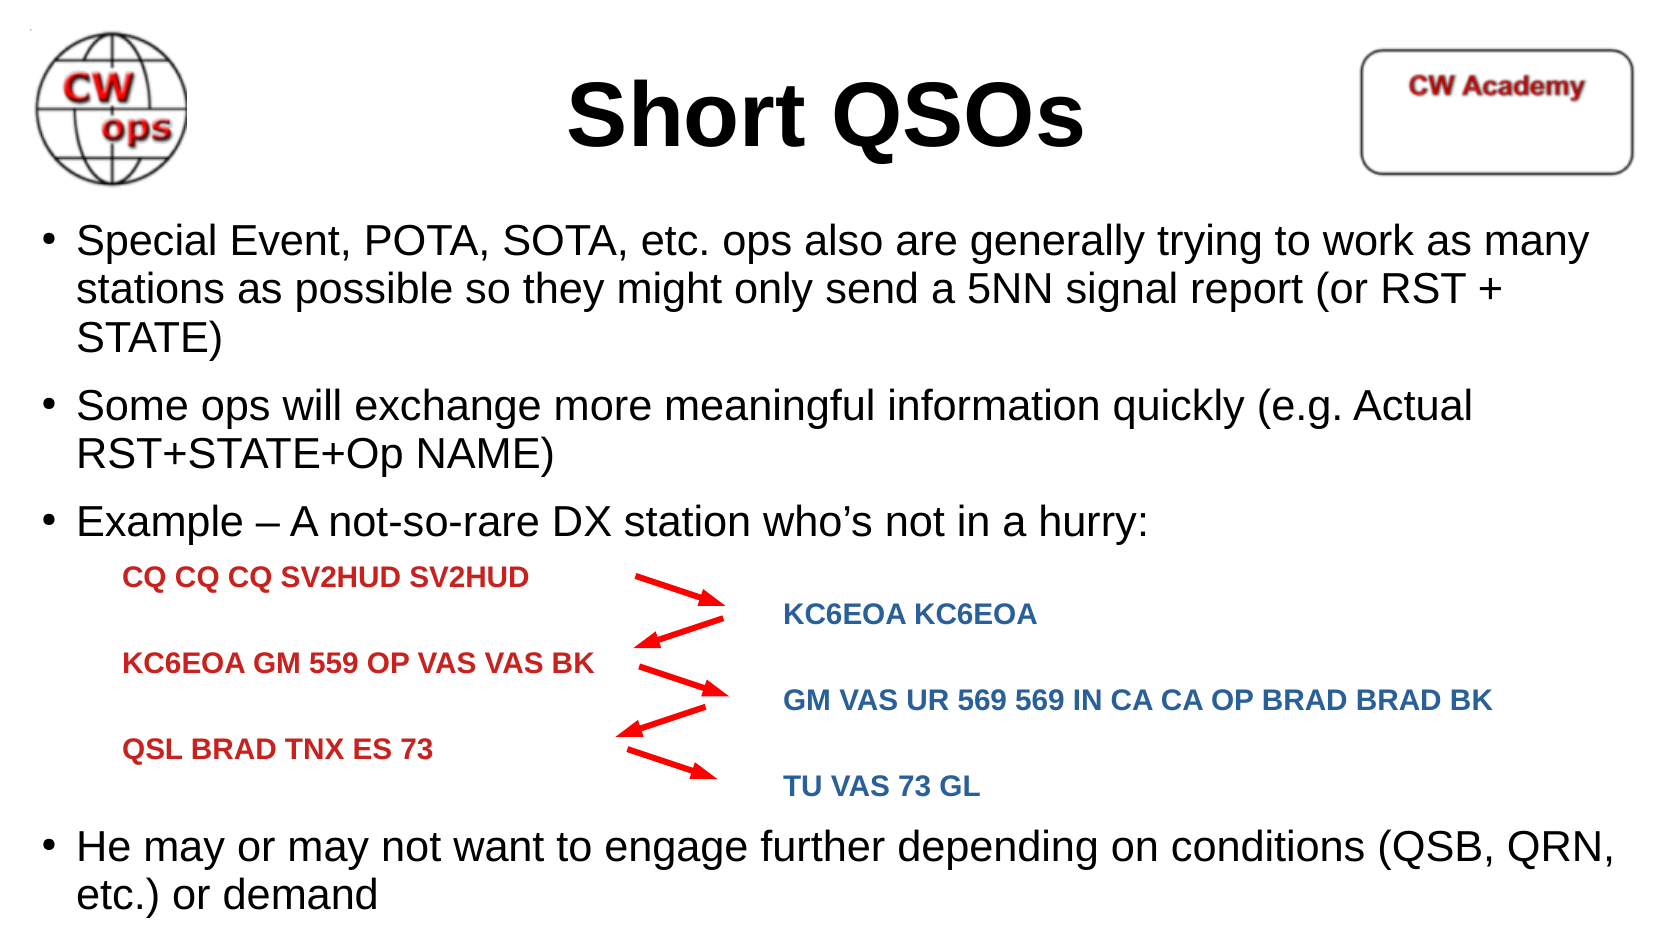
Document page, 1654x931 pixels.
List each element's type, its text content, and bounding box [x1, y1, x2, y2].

picture [30, 29, 187, 194]
title Short QSOs [82, 37, 1571, 193]
list Special Event, POTA, SOTA, etc. ops also are generally trying to work as many stations as possible so they might only send a 5NN signal report (or RST + STATE) Some ops will exchange more meaningful information quickly (e.g. Actual RST+STATE+Op NAME) Example – A not-so-rare DX station who’s not in a hurry: CQ CQ CQ SV2HUD SV2HUD KC6EOA KC6EOA KC6EOA GM 559 OP VAS VAS BK GM VAS UR 569 569 IN CA CA OP BRAD BRAD BK QSL BRAD TNX ES 73 TU VAS 73 GL He may or may not want to engage further depending on conditions (QSB, QRN, etc.) or demand [30, 215, 1636, 927]
picture [1571, 37, 1640, 186]
